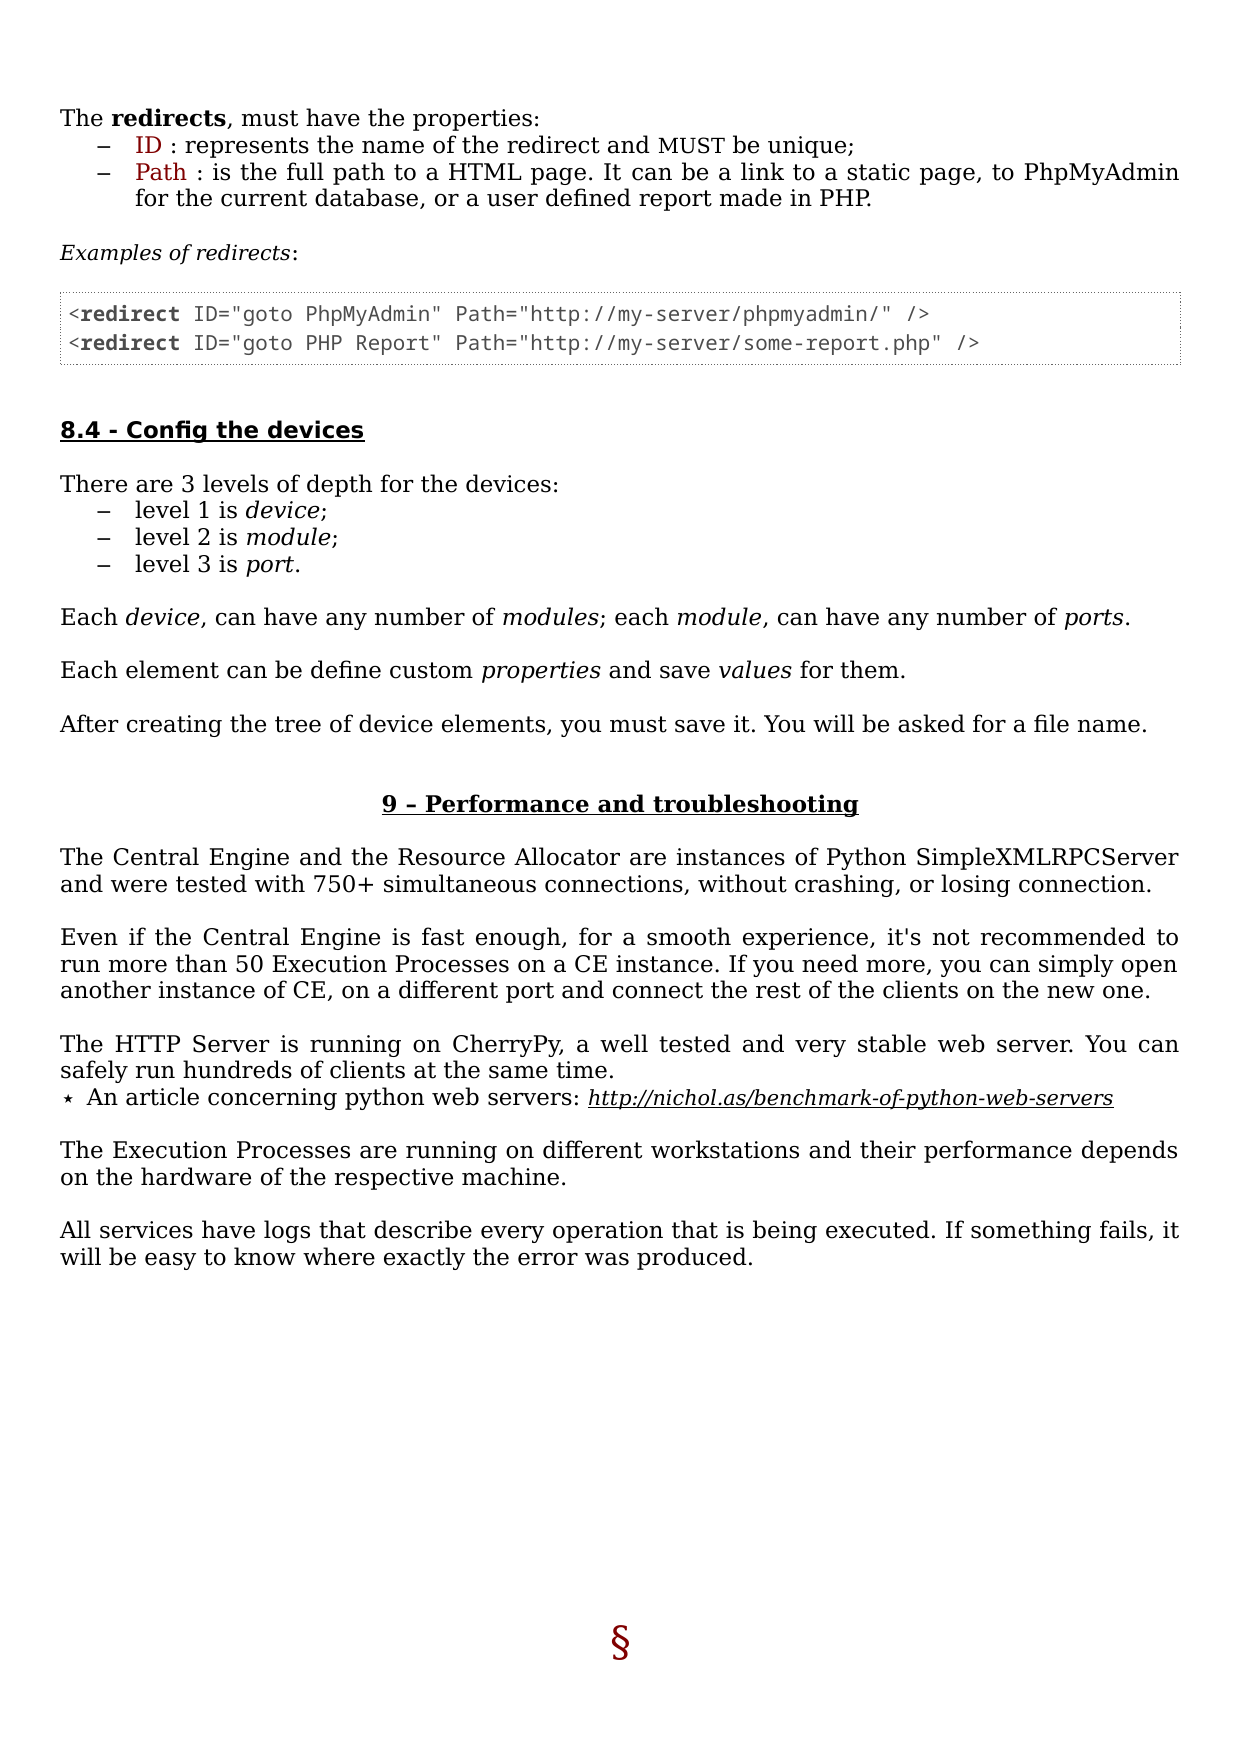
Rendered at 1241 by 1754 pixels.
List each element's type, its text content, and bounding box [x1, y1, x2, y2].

text 9 – Performance and troubleshooting [60, 791, 1181, 818]
text The Central Engine and the Resource Allocator are instances of Python SimpleXMLRPCServer and were tested with 750+ simultaneous connections, without crashing, or losing connection. [60, 844, 1181, 898]
text <redirect ID="goto PHP Report" Path="http://my-server/some-report.php" /> [60, 320, 1181, 364]
text The redirects, must have the properties: [60, 105, 1181, 132]
text Each element can be define custom properties and save values for them. [60, 657, 1181, 684]
text Even if the Central Engine is fast enough, for a smooth experience, it's not recommended to run more than 50 Execution Processes on a CE instance. If you need more, you can simply open another instance of CE, on a different port and connect the rest of the clients on the new one. [60, 924, 1181, 1004]
list level 1 is device; [97, 497, 1181, 524]
list Path : is the full path to a HTML page. It can be a link to a static page, to PhpMyAdmin for the current database, or a user defined report made in PHP. [97, 159, 1181, 212]
text Each device, can have any number of modules; each module, can have any number of ports. [60, 604, 1181, 631]
list level 3 is port. [97, 551, 1181, 577]
text All services have logs that describe every operation that is being executed. If something fails, it will be easy to know where exactly the error was produced. [60, 1218, 1181, 1271]
text There are 3 levels of depth for the devices: [60, 471, 1181, 497]
list ID : represents the name of the redirect and MUST be unique; [97, 132, 1181, 159]
text Examples of redirects: [60, 239, 1181, 265]
text <redirect ID="goto PhpMyAdmin" Path="http://my-server/phpmyadmin/" /> [60, 292, 1181, 320]
text The HTTP Server is running on CherryPy, a well tested and very stable web server. You can safely run hundreds of clients at the same time. [60, 1031, 1181, 1084]
list level 2 is module; [97, 524, 1181, 551]
text 8.4 - Config the devices [60, 417, 1181, 444]
text § [60, 1618, 1181, 1666]
text ٭ An article concerning python web servers: http://nichol.as/benchmark-of-python-web-servers [60, 1084, 1181, 1111]
text After creating the tree of device elements, you must save it. You will be asked for a file name. [60, 711, 1181, 737]
text The Execution Processes are running on different workstations and their performance depends on the hardware of the respective machine. [60, 1138, 1181, 1191]
